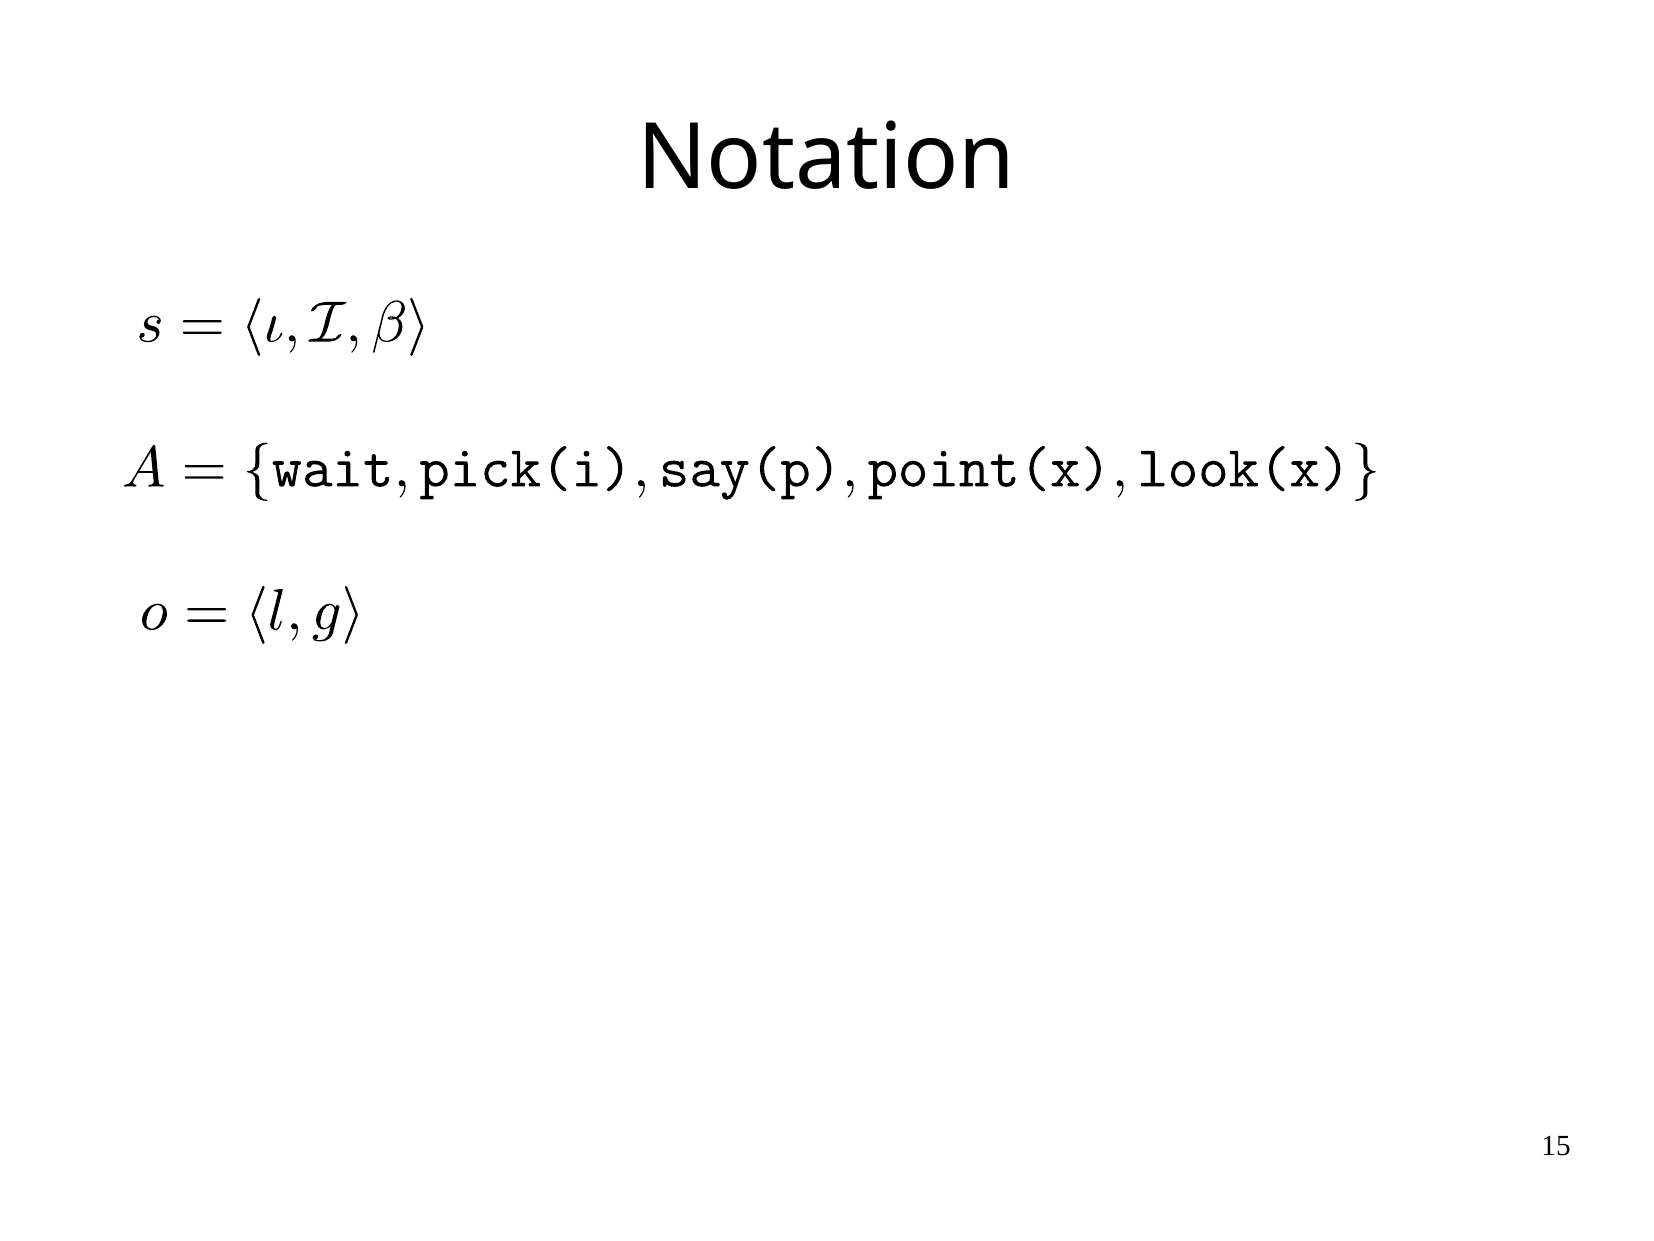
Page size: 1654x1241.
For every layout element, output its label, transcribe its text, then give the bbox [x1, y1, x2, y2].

title Notation [82, 49, 1571, 257]
text_box [136, 297, 430, 357]
text_box [121, 442, 1381, 501]
text_box [139, 585, 365, 644]
